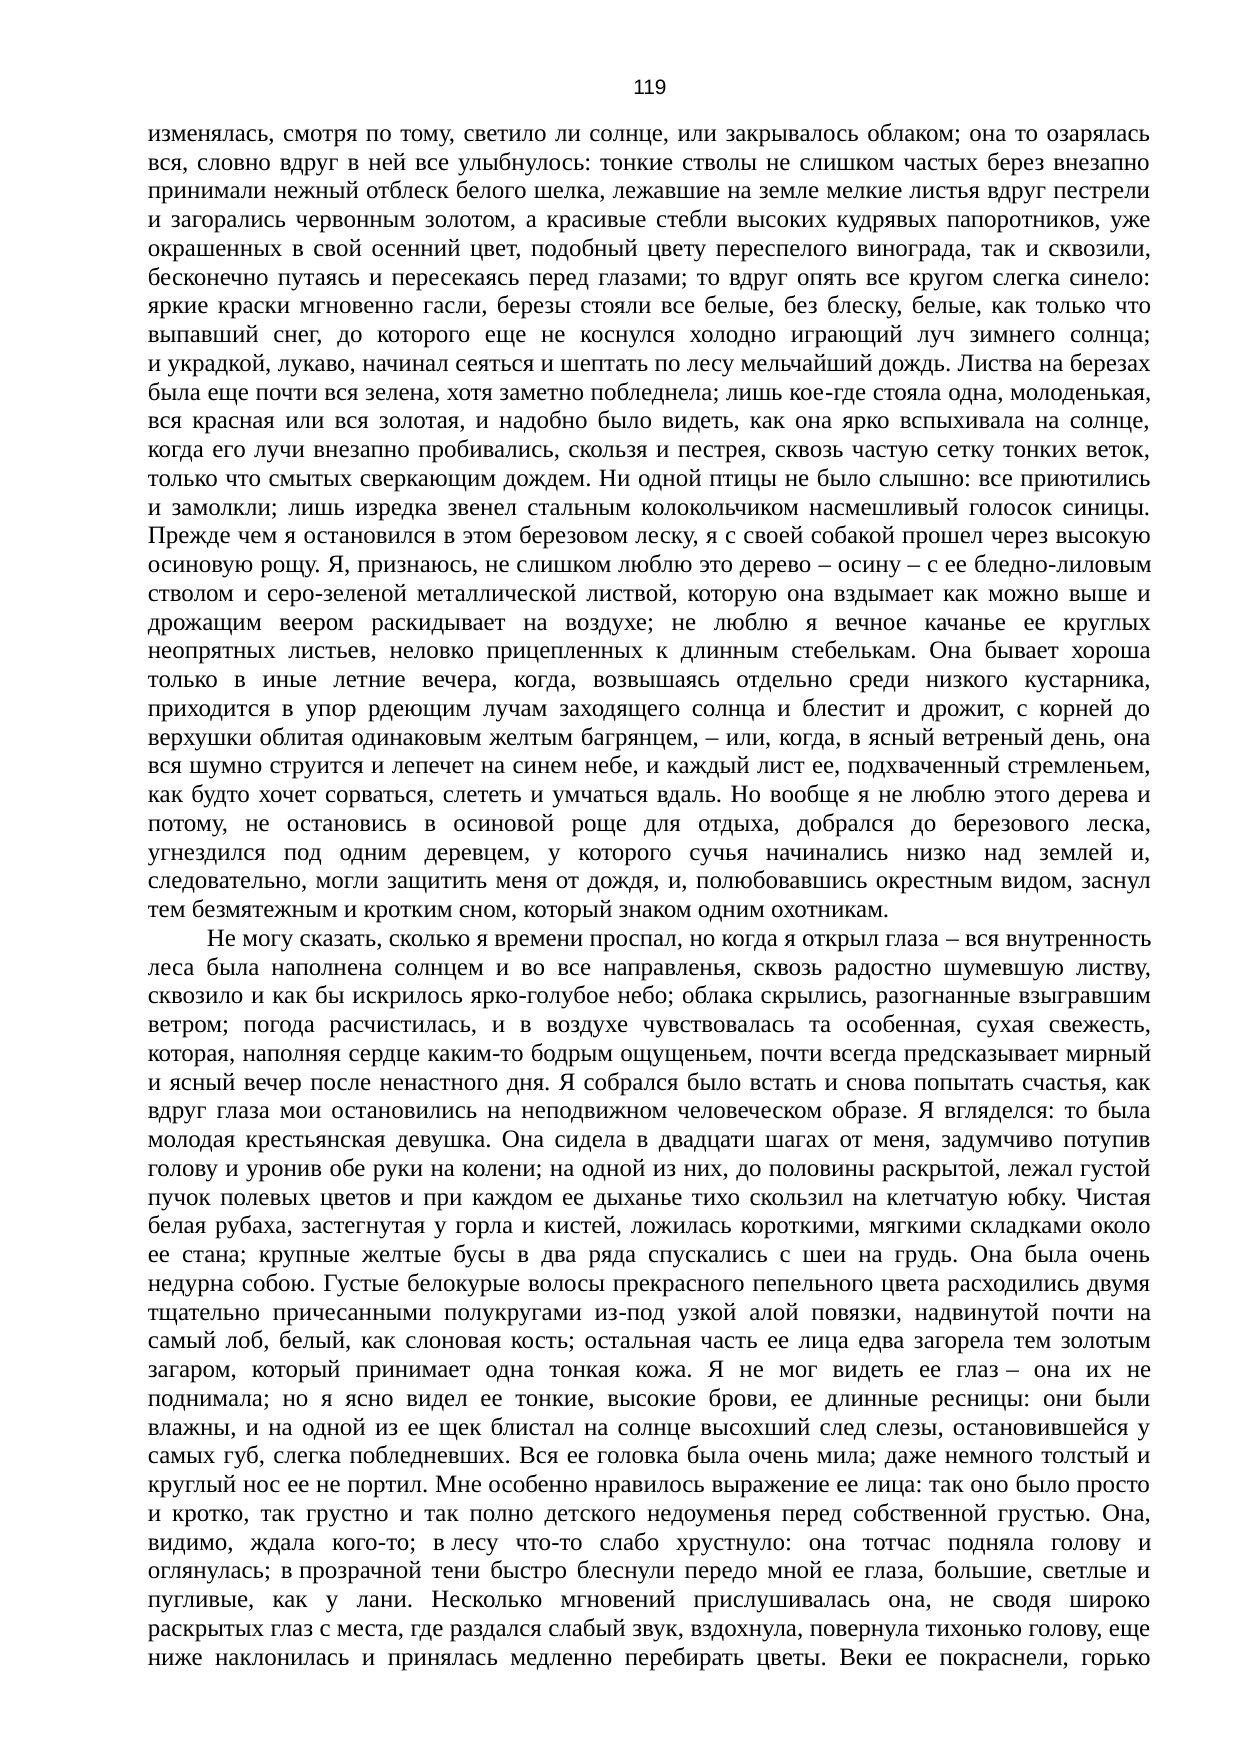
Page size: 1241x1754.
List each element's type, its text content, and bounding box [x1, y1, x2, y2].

text Не могу сказать, сколько я времени проспал, но когда я открыл глаза – вся внутренность леса была наполнена солнцем и во все направленья, сквозь радостно шумевшую листву, сквозило и как бы искрилось ярко‑голубое небо; облака скрылись, разогнанные взыгравшим ветром; погода расчистилась, и в воздухе чувствовалась та особенная, сухая свежесть, которая, наполняя сердце каким‑то бодрым ощущеньем, почти всегда предсказывает мирный и ясный вечер после ненастного дня. Я собрался было встать и снова попытать счастья, как вдруг глаза мои остановились на неподвижном человеческом образе. Я вгляделся: то была молодая крестьянская девушка. Она сидела в двадцати шагах от меня, задумчиво потупив голову и уронив обе руки на колени; на одной из них, до половины раскрытой, лежал густой пучок полевых цветов и при каждом ее дыханье тихо скользил на клетчатую юбку. Чистая белая рубаха, застегнутая у горла и кистей, ложилась короткими, мягкими складками около ее стана; крупные желтые бусы в два ряда спускались с шеи на грудь. Она была очень недурна собою. Густые белокурые волосы прекрасного пепельного цвета расходились двумя тщательно причесанными полукругами из‑под узкой алой повязки, надвинутой почти на самый лоб, белый, как слоновая кость; остальная часть ее лица едва загорела тем золотым загаром, который принимает одна тонкая кожа. Я не мог видеть ее глаз – она их не поднимала; но я ясно видел ее тонкие, высокие брови, ее длинные ресницы: они были влажны, и на одной из ее щек блистал на солнце высохший след слезы, остановившейся у самых губ, слегка побледневших. Вся ее головка была очень мила; даже немного толстый и круглый нос ее не портил. Мне особенно нравилось выражение ее лица: так оно было просто и кротко, так грустно и так полно детского недоуменья перед собственной грустью. Она, видимо, ждала кого‑то; в лесу что‑то слабо хрустнуло: она тотчас подняла голову и оглянулась; в прозрачной тени быстро блеснули передо мной ее глаза, большие, светлые и пугливые, как у лани. Несколько мгновений прислушивалась она, не сводя широко раскрытых глаз с места, где раздался слабый звук, вздохнула, повернула тихонько голову, еще ниже наклонилась и принялась медленно перебирать цветы. Веки ее покраснели, горько [148, 923, 1152, 1671]
text изменялась, смотря по тому, светило ли солнце, или закрывалось облаком; она то озарялась вся, словно вдруг в ней все улыбнулось: тонкие стволы не слишком частых берез внезапно принимали нежный отблеск белого шелка, лежавшие на земле мелкие листья вдруг пестрели и загорались червонным золотом, а красивые стебли высоких кудрявых папоротников, уже окрашенных в свой осенний цвет, подобный цвету переспелого винограда, так и сквозили, бесконечно путаясь и пересекаясь перед глазами; то вдруг опять все кругом слегка синело: яркие краски мгновенно гасли, березы стояли все белые, без блеску, белые, как только что выпавший снег, до которого еще не коснулся холодно играющий луч зимнего солнца; и украдкой, лукаво, начинал сеяться и шептать по лесу мельчайший дождь. Листва на березах была еще почти вся зелена, хотя заметно побледнела; лишь кое‑где стояла одна, молоденькая, вся красная или вся золотая, и надобно было видеть, как она ярко вспыхивала на солнце, когда его лучи внезапно пробивались, скользя и пестрея, сквозь частую сетку тонких веток, только что смытых сверкающим дождем. Ни одной птицы не было слышно: все приютились и замолкли; лишь изредка звенел стальным колокольчиком насмешливый голосок синицы. Прежде чем я остановился в этом березовом леску, я с своей собакой прошел через высокую осиновую рощу. Я, признаюсь, не слишком люблю это дерево – осину – с ее бледно‑лиловым стволом и серо‑зеленой металлической листвой, которую она вздымает как можно выше и дрожащим веером раскидывает на воздухе; не люблю я вечное качанье ее круглых неопрятных листьев, неловко прицепленных к длинным стебелькам. Она бывает хороша только в иные летние вечера, когда, возвышаясь отдельно среди низкого кустарника, приходится в упор рдеющим лучам заходящего солнца и блестит и дрожит, с корней до верхушки облитая одинаковым желтым багрянцем, – или, когда, в ясный ветреный день, она вся шумно струится и лепечет на синем небе, и каждый лист ее, подхваченный стремленьем, как будто хочет сорваться, слететь и умчаться вдаль. Но вообще я не люблю этого дерева и потому, не остановись в осиновой роще для отдыха, добрался до березового леска, угнездился под одним деревцем, у которого сучья начинались низко над землей и, следовательно, могли защитить меня от дождя, и, полюбовавшись окрестным видом, заснул тем безмятежным и кротким сном, который знаком одним охотникам. [148, 118, 1152, 923]
